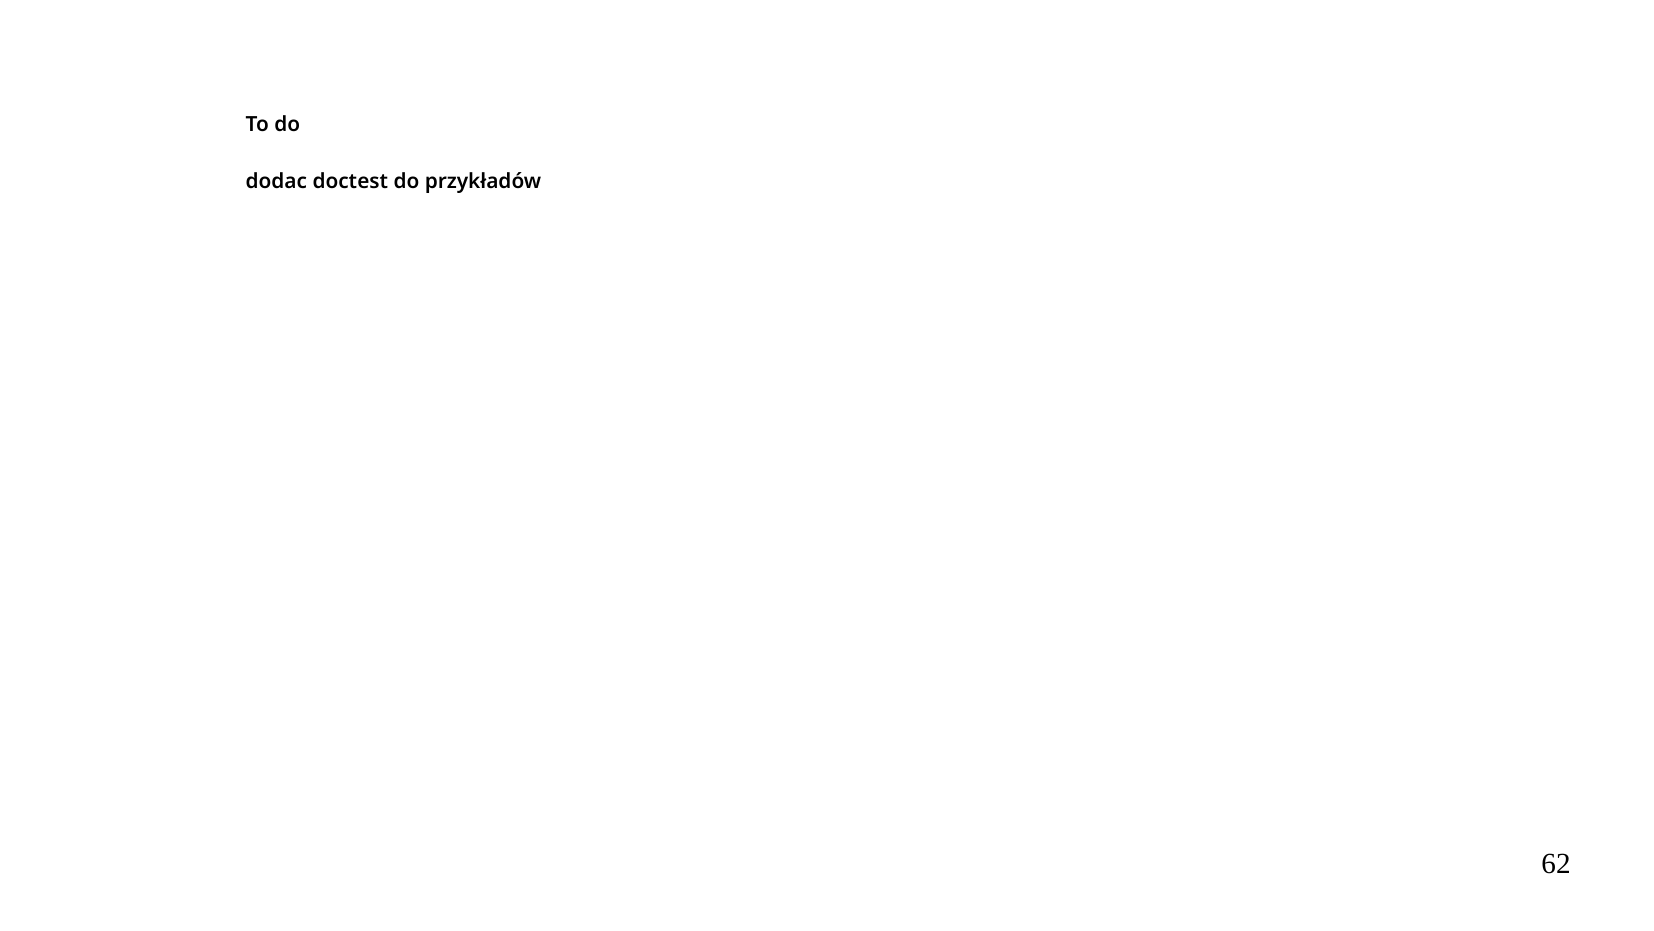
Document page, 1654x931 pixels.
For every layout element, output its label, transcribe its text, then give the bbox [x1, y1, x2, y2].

text_box To do dodac doctest do przykładów [230, 102, 1480, 876]
